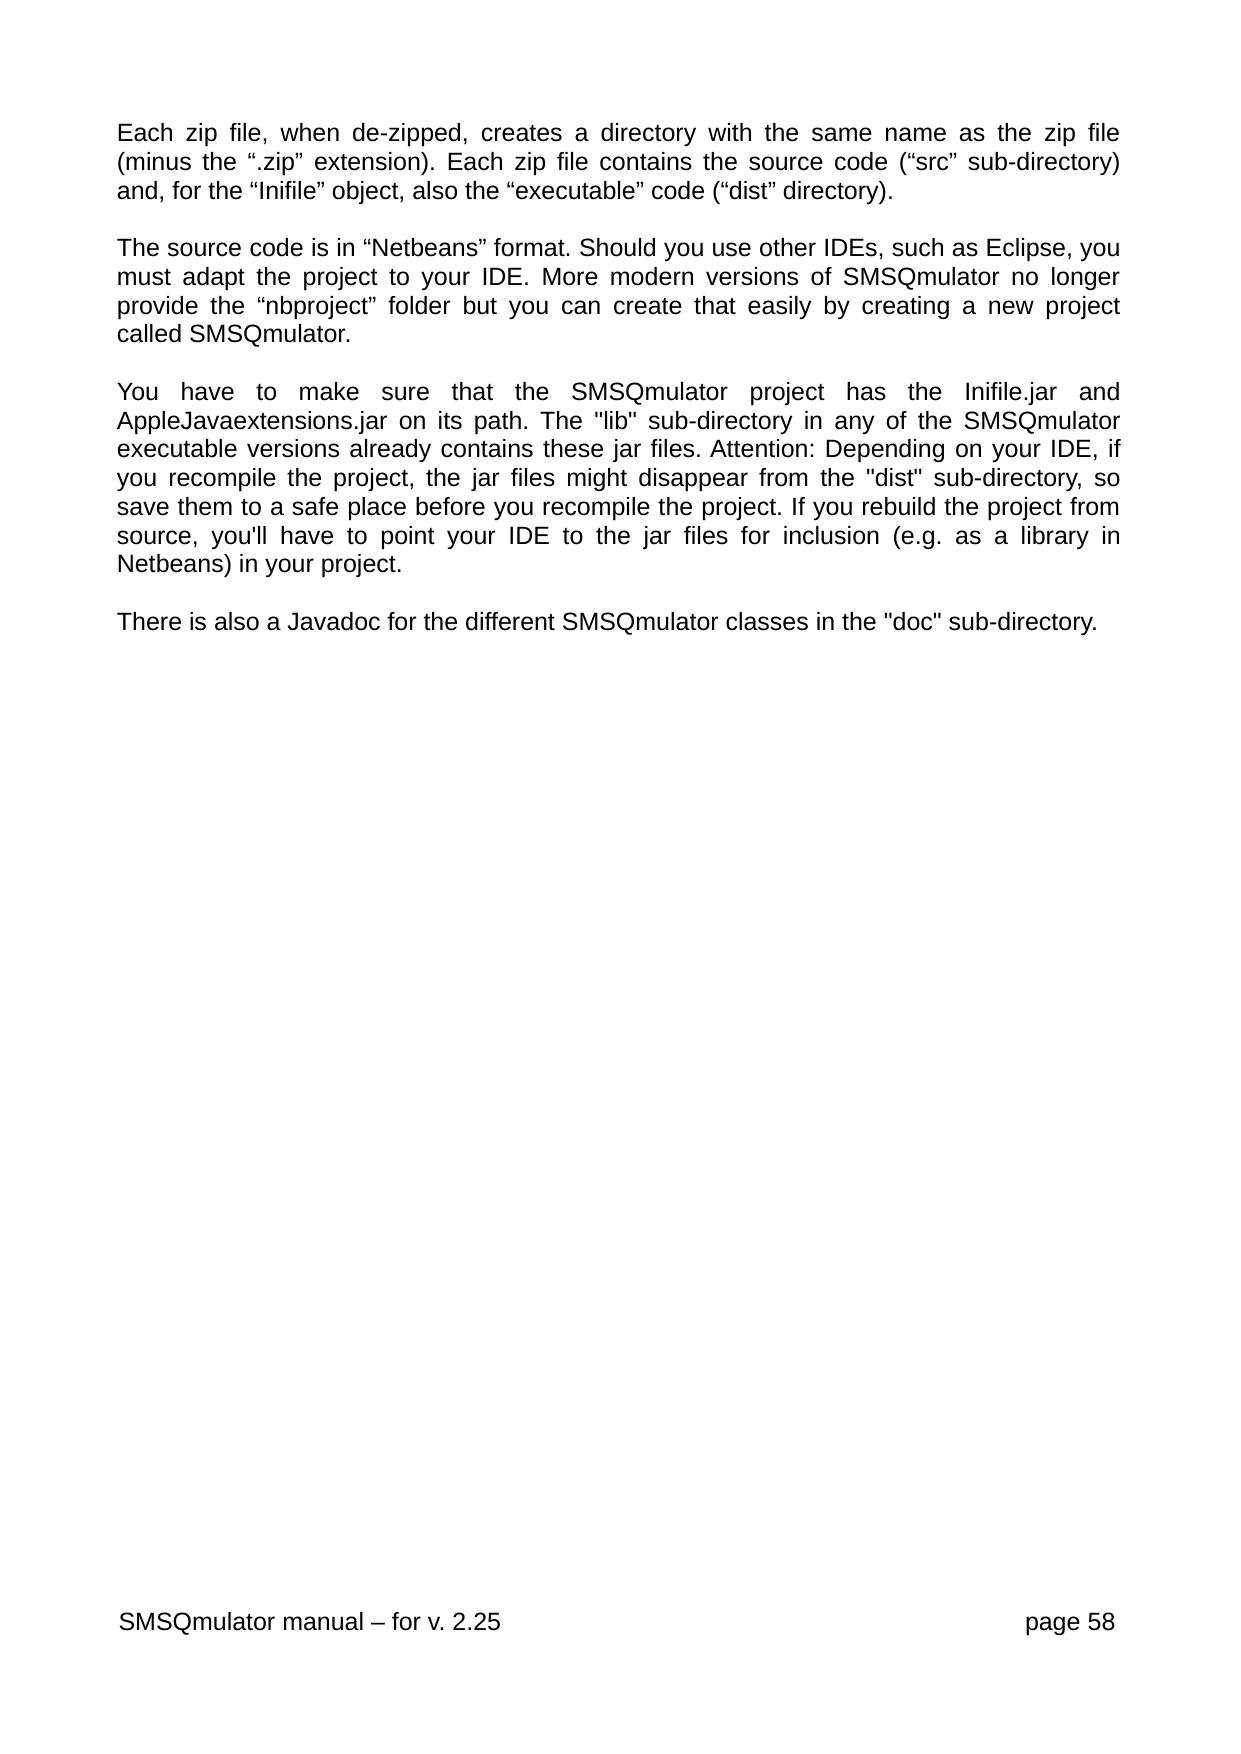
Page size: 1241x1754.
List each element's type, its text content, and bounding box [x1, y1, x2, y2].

text There is also a Javadoc for the different SMSQmulator classes in the "doc" sub-directory. [117, 607, 1122, 636]
text Each zip file, when de-zipped, creates a directory with the same name as the zip file (minus the “.zip” extension). Each zip file contains the source code (“src” sub-directory) and, for the “Inifile” object, also the “executable” code (“dist” directory). [117, 118, 1122, 204]
text You have to make sure that the SMSQmulator project has the Inifile.jar and AppleJavaextensions.jar on its path. The "lib" sub-directory in any of the SMSQmulator executable versions already contains these jar files. Attention: Depending on your IDE, if you recompile the project, the jar files might disappear from the "dist" sub-directory, so save them to a safe place before you recompile the project. If you rebuild the project from source, you'll have to point your IDE to the jar files for inclusion (e.g. as a library in Netbeans) in your project. [117, 377, 1122, 578]
text The source code is in “Netbeans” format. Should you use other IDEs, such as Eclipse, you must adapt the project to your IDE. More modern versions of SMSQmulator no longer provide the “nbproject” folder but you can create that easily by creating a new project called SMSQmulator. [117, 233, 1122, 348]
